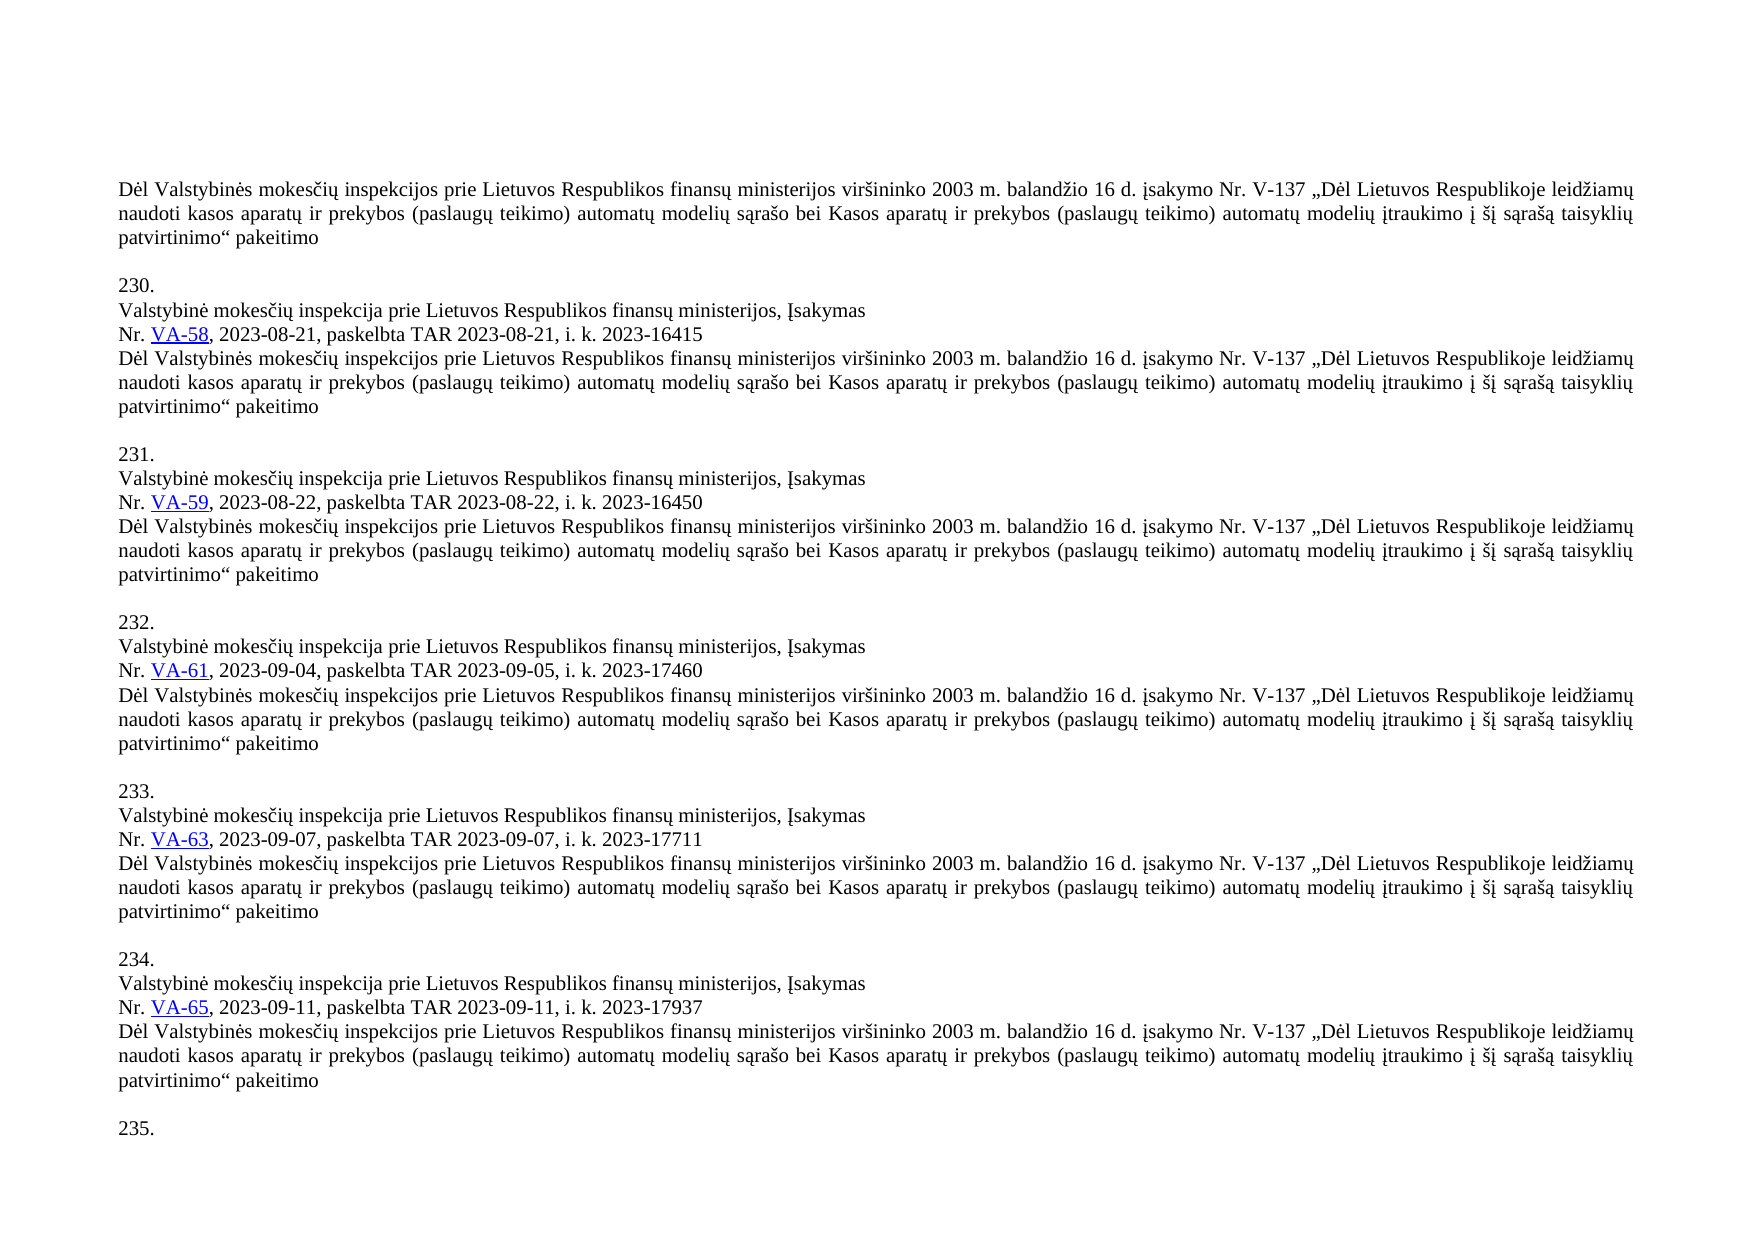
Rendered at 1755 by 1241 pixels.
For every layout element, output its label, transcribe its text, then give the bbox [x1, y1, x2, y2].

text Nr. VA-63, 2023-09-07, paskelbta TAR 2023-09-07, i. k. 2023-17711 [118, 827, 1636, 851]
text Dėl Valstybinės mokesčių inspekcijos prie Lietuvos Respublikos finansų ministerijos viršininko 2003 m. balandžio 16 d. įsakymo Nr. V-137 „Dėl Lietuvos Respublikoje leidžiamų naudoti kasos aparatų ir prekybos (paslaugų teikimo) automatų modelių sąrašo bei Kasos aparatų ir prekybos (paslaugų teikimo) automatų modelių įtraukimo į šį sąrašą taisyklių patvirtinimo“ pakeitimo [118, 514, 1636, 586]
text Nr. VA-61, 2023-09-04, paskelbta TAR 2023-09-05, i. k. 2023-17460 [118, 658, 1636, 682]
text Dėl Valstybinės mokesčių inspekcijos prie Lietuvos Respublikos finansų ministerijos viršininko 2003 m. balandžio 16 d. įsakymo Nr. V-137 „Dėl Lietuvos Respublikoje leidžiamų naudoti kasos aparatų ir prekybos (paslaugų teikimo) automatų modelių sąrašo bei Kasos aparatų ir prekybos (paslaugų teikimo) automatų modelių įtraukimo į šį sąrašą taisyklių patvirtinimo“ pakeitimo [118, 346, 1636, 418]
text 231. [118, 442, 1636, 466]
text Valstybinė mokesčių inspekcija prie Lietuvos Respublikos finansų ministerijos, Įsakymas [118, 297, 1636, 322]
text Dėl Valstybinės mokesčių inspekcijos prie Lietuvos Respublikos finansų ministerijos viršininko 2003 m. balandžio 16 d. įsakymo Nr. V-137 „Dėl Lietuvos Respublikoje leidžiamų naudoti kasos aparatų ir prekybos (paslaugų teikimo) automatų modelių sąrašo bei Kasos aparatų ir prekybos (paslaugų teikimo) automatų modelių įtraukimo į šį sąrašą taisyklių patvirtinimo“ pakeitimo [118, 851, 1636, 923]
text 232. [118, 610, 1636, 634]
text 230. [118, 273, 1636, 297]
text Valstybinė mokesčių inspekcija prie Lietuvos Respublikos finansų ministerijos, Įsakymas [118, 971, 1636, 995]
text Dėl Valstybinės mokesčių inspekcijos prie Lietuvos Respublikos finansų ministerijos viršininko 2003 m. balandžio 16 d. įsakymo Nr. V-137 „Dėl Lietuvos Respublikoje leidžiamų naudoti kasos aparatų ir prekybos (paslaugų teikimo) automatų modelių sąrašo bei Kasos aparatų ir prekybos (paslaugų teikimo) automatų modelių įtraukimo į šį sąrašą taisyklių patvirtinimo“ pakeitimo [118, 682, 1636, 755]
text Valstybinė mokesčių inspekcija prie Lietuvos Respublikos finansų ministerijos, Įsakymas [118, 803, 1636, 827]
text Nr. VA-59, 2023-08-22, paskelbta TAR 2023-08-22, i. k. 2023-16450 [118, 490, 1636, 514]
text Valstybinė mokesčių inspekcija prie Lietuvos Respublikos finansų ministerijos, Įsakymas [118, 466, 1636, 490]
text Dėl Valstybinės mokesčių inspekcijos prie Lietuvos Respublikos finansų ministerijos viršininko 2003 m. balandžio 16 d. įsakymo Nr. V-137 „Dėl Lietuvos Respublikoje leidžiamų naudoti kasos aparatų ir prekybos (paslaugų teikimo) automatų modelių sąrašo bei Kasos aparatų ir prekybos (paslaugų teikimo) automatų modelių įtraukimo į šį sąrašą taisyklių patvirtinimo“ pakeitimo [118, 1019, 1636, 1092]
text 235. [118, 1116, 1636, 1140]
text Dėl Valstybinės mokesčių inspekcijos prie Lietuvos Respublikos finansų ministerijos viršininko 2003 m. balandžio 16 d. įsakymo Nr. V-137 „Dėl Lietuvos Respublikoje leidžiamų naudoti kasos aparatų ir prekybos (paslaugų teikimo) automatų modelių sąrašo bei Kasos aparatų ir prekybos (paslaugų teikimo) automatų modelių įtraukimo į šį sąrašą taisyklių patvirtinimo“ pakeitimo [118, 177, 1636, 249]
text 234. [118, 947, 1636, 971]
text Nr. VA-58, 2023-08-21, paskelbta TAR 2023-08-21, i. k. 2023-16415 [118, 322, 1636, 346]
text 233. [118, 779, 1636, 803]
text Valstybinė mokesčių inspekcija prie Lietuvos Respublikos finansų ministerijos, Įsakymas [118, 634, 1636, 658]
text Nr. VA-65, 2023-09-11, paskelbta TAR 2023-09-11, i. k. 2023-17937 [118, 995, 1636, 1019]
